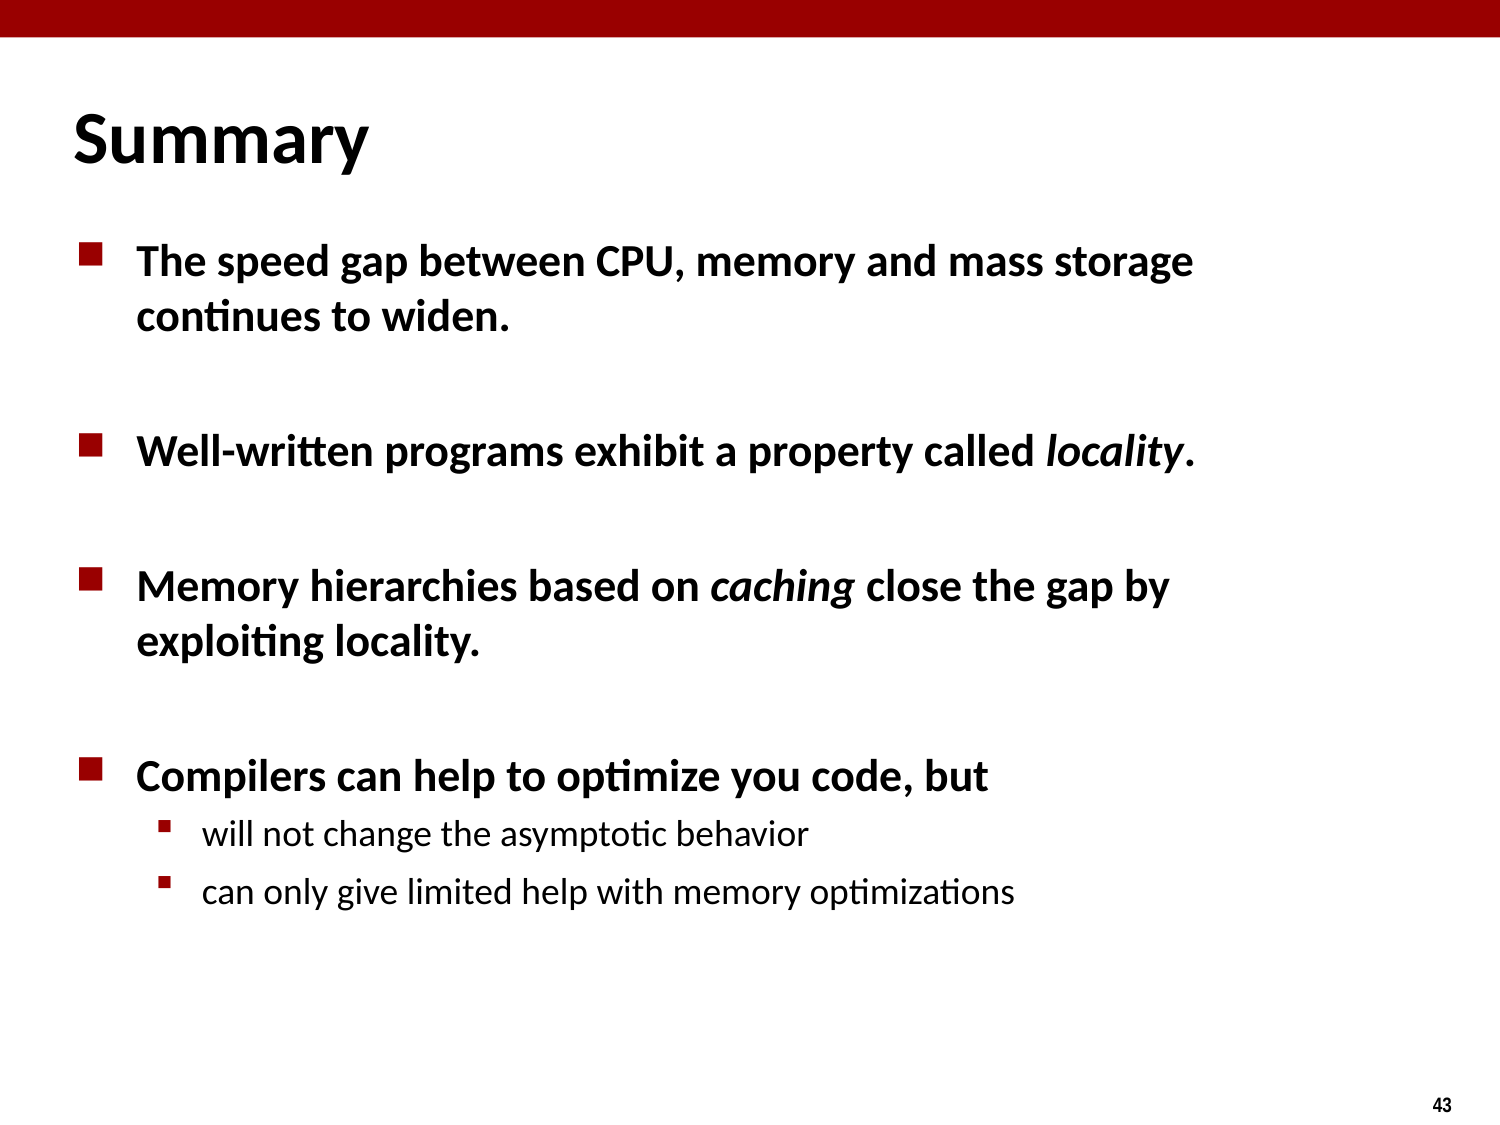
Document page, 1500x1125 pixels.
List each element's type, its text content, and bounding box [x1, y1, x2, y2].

title Summary [58, 71, 1304, 197]
list The speed gap between CPU, memory and mass storage continues to widen. Well-written programs exhibit a property called locality. Memory hierarchies based on caching close the gap by exploiting locality. Compilers can help to optimize you code, but will not change the asymptotic behavior can only give limited help with memory optimizations [65, 223, 1361, 1040]
